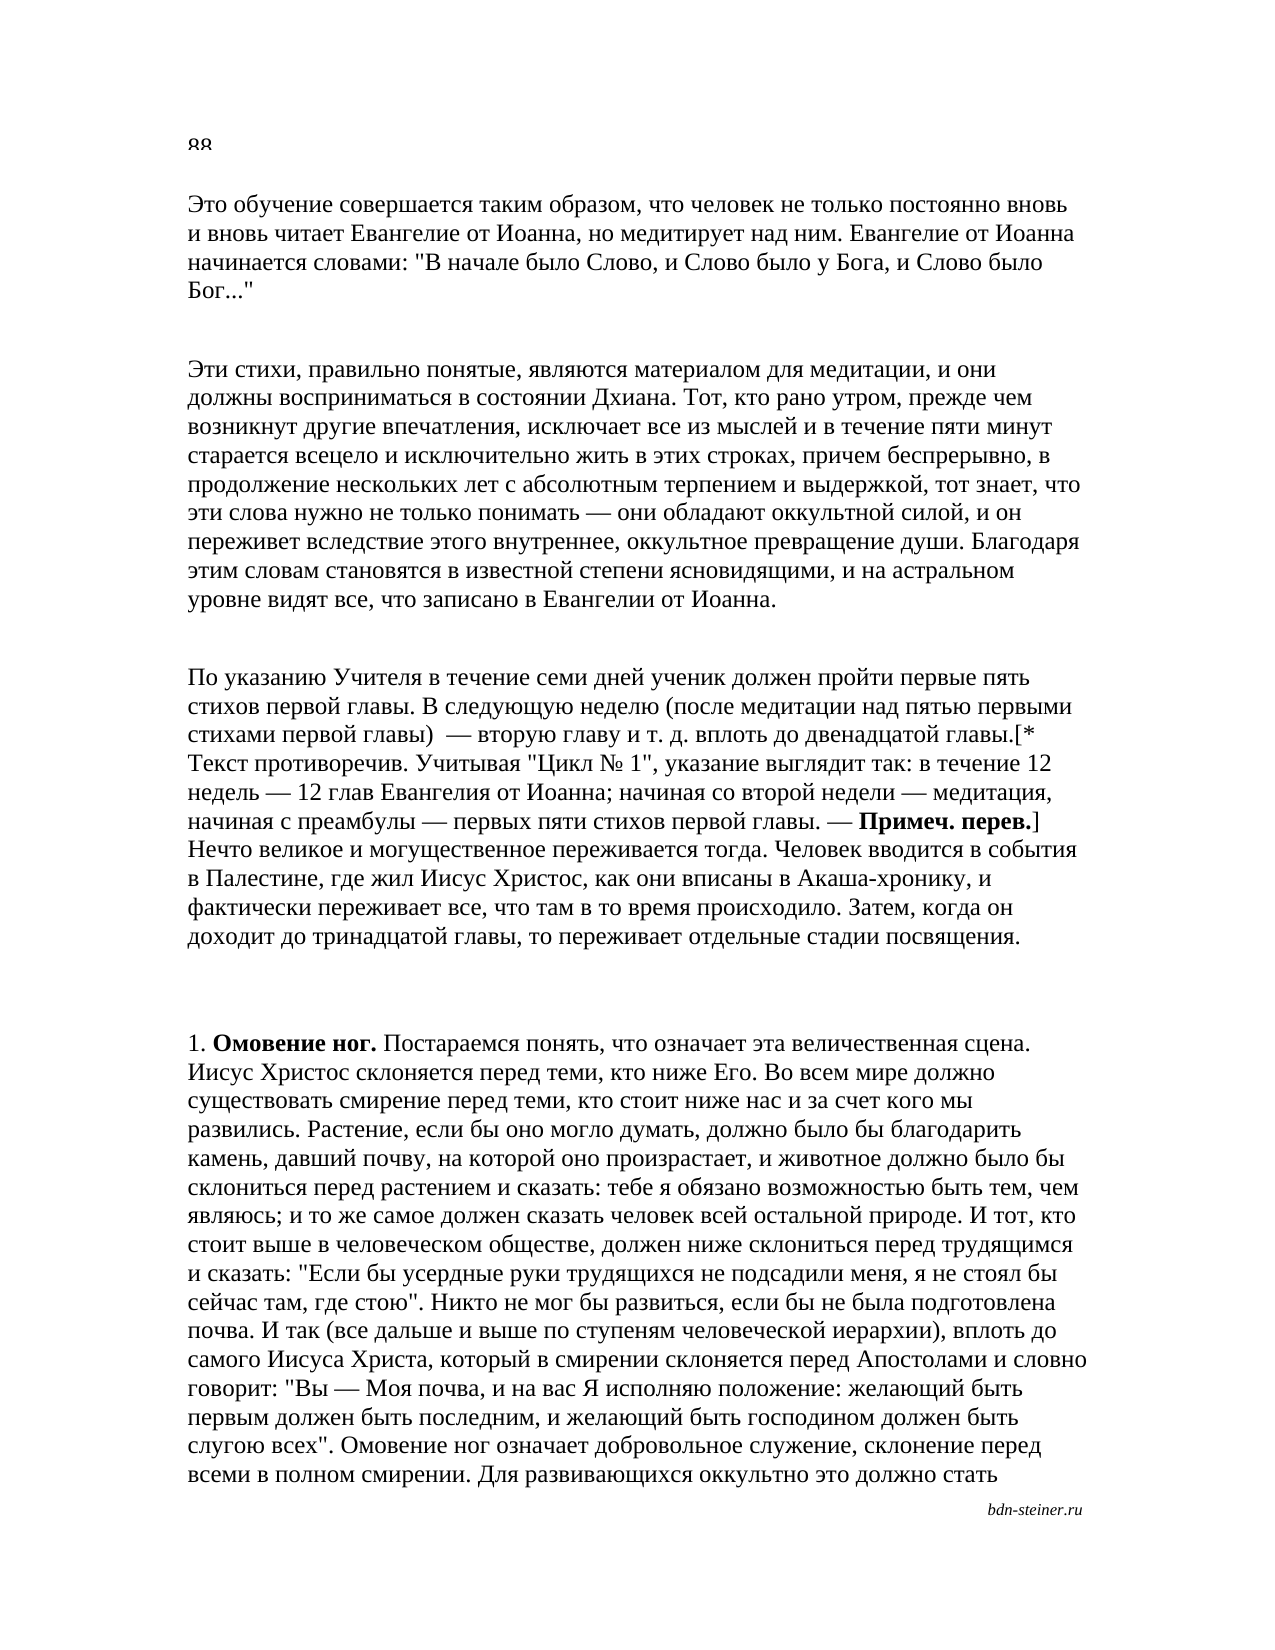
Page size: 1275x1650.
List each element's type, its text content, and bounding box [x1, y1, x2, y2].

text Это обучение совершается таким образом, что человек не только постоянно вновь и вновь читает Евангелие от Иоанна, но медитирует над ним. Евангелие от Иоанна начинается словами: "В начале было Слово, и Слово было у Бога, и Слово было Бог..." [187, 189, 1087, 304]
text Эти стихи, правильно понятые, являются материалом для медитации, и они должны восприниматься в состоянии Дхиана. Тот, кто рано утром, прежде чем возникнут другие впечатления, исключает все из мыслей и в течение пяти минут старается всецело и исключительно жить в этих строках, причем беспрерывно, в продолжение нескольких лет с абсолютным терпением и выдержкой, тот знает, что эти слова нужно не только понимать — они обладают оккультной силой, и он переживет вследствие этого внутреннее, оккультное превращение души. Благодаря этим словам становятся в известной степени ясновидящими, и на астральном уровне видят все, что записано в Евангелии от Иоанна. [187, 354, 1087, 612]
text 1. Омовение ног. Постараемся понять, что означает эта величественная сцена. Иисус Христос склоняется перед теми, кто ниже Его. Во всем мире должно существовать смирение перед теми, кто стоит ниже нас и за счет кого мы развились. Растение, если бы оно могло думать, должно было бы благодарить камень, давший почву, на которой оно произрастает, и животное должно было бы склониться перед растением и сказать: тебе я обязано возможностью быть тем, чем являюсь; и то же самое должен сказать человек всей остальной природе. И тот, кто стоит выше в человеческом обществе, должен ниже склониться перед трудящимся и сказать: "Если бы усердные руки трудящихся не подсадили меня, я не стоял бы сейчас там, где стою". Никто не мог бы развиться, если бы не была подготовлена почва. И так (все дальше и выше по ступеням человеческой иерархии), вплоть до самого Иисуса Христа, который в смирении склоняется перед Апостолами и словно говорит: "Вы — Моя почва, и на вас Я исполняю положение: желающий быть первым должен быть последним, и желающий быть господином должен быть слугою всех". Омовение ног означает добровольное служение, склонение перед всеми в полном смирении. Для развивающихся оккультно это должно стать [187, 1028, 1087, 1488]
text По указанию Учителя в течение семи дней ученик должен пройти первые пять стихов первой главы. В следующую неделю (после медитации над пятью первыми стихами первой главы) — вторую главу и т. д. вплоть до двенадцатой главы.[* Текст противоречив. Учитывая "Цикл № 1", указание выглядит так: в течение 12 недель — 12 глав Евангелия от Иоанна; начиная со второй недели — медитация, начиная с преамбулы — первых пяти стихов первой главы. — Примеч. перев.] Нечто великое и могущественное переживается тогда. Человек вводится в события в Палестине, где жил Иисус Христос, как они вписаны в Акаша-хронику, и фактически переживает все, что там в то время происходило. Затем, когда он доходит до тринадцатой главы, то переживает отдельные стадии посвящения. [187, 662, 1087, 949]
